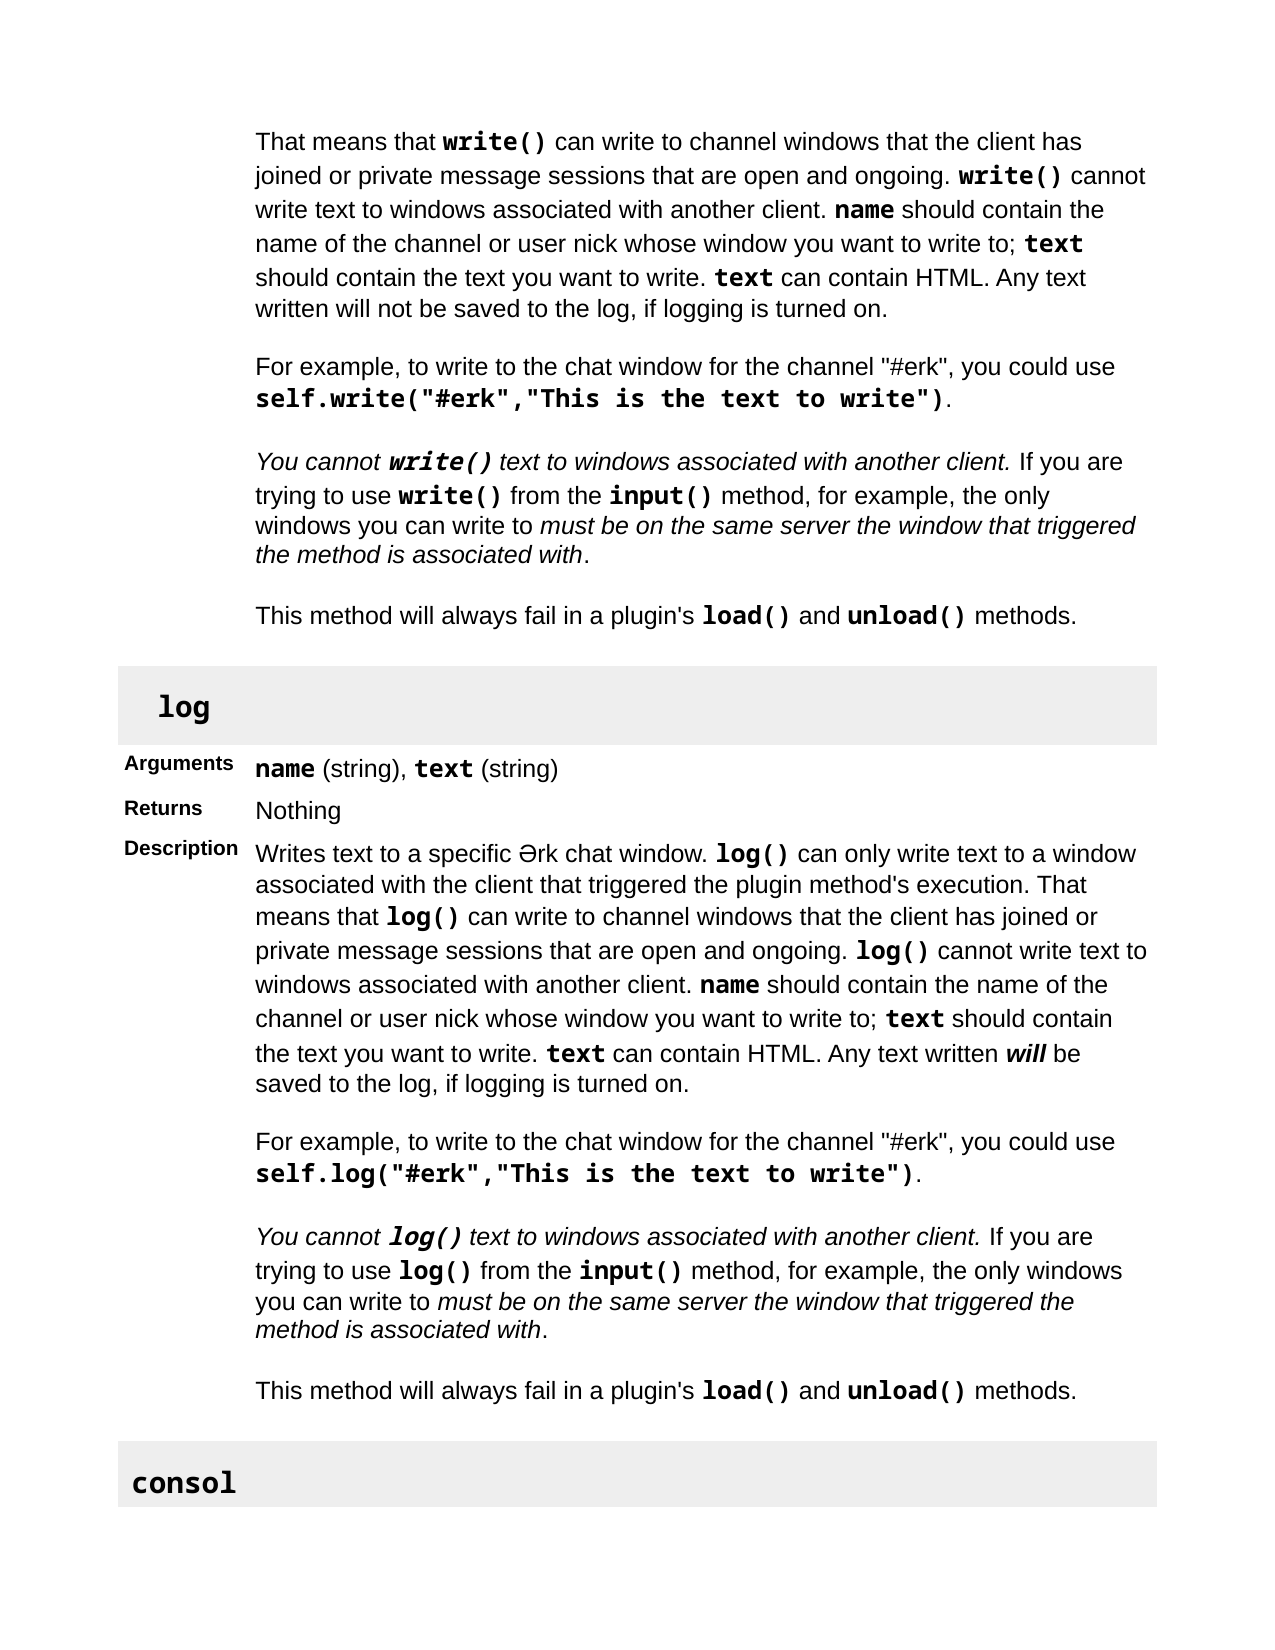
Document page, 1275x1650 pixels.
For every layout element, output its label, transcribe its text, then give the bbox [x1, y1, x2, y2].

table_cell Nothing [249, 790, 1157, 830]
table_cell Arguments [118, 745, 249, 790]
table_cell Description [118, 830, 249, 1412]
table_header log [118, 666, 249, 745]
table_header [249, 666, 1157, 745]
table_cell Writes text to a specific Ərk chat window. log() can only write text to a window associated with the client that triggered the plugin method's execution. That means that log() can write to channel windows that the client has joined or private message sessions that are open and ongoing. log() cannot write text to windows associated with another client. name should contain the name of the channel or user nick whose window you want to write to; text should contain the text you want to write. text can contain HTML. Any text written will be saved to the log, if logging is turned on. For example, to write to the chat window for the channel "#erk", you could use self.log("#erk","This is the text to write"). You cannot log() text to windows associated with another client. If you are trying to use log() from the input() method, for example, the only windows you can write to must be on the same server the window that triggered the method is associated with. This method will always fail in a plugin's load() and unload() methods. [249, 830, 1157, 1412]
table_cell That means that write() can write to channel windows that the client has joined or private message sessions that are open and ongoing. write() cannot write text to windows associated with another client. name should contain the name of the channel or user nick whose window you want to write to; text should contain the text you want to write. text can contain HTML. Any text written will not be saved to the log, if logging is turned on. For example, to write to the chat window for the channel "#erk", you could use self.write("#erk","This is the text to write"). You cannot write() text to windows associated with another client. If you are trying to use write() from the input() method, for example, the only windows you can write to must be on the same server the window that triggered the method is associated with. This method will always fail in a plugin's load() and unload() methods. [249, 118, 1157, 637]
table_cell name (string), text (string) [249, 745, 1157, 790]
table_header consol [118, 1441, 249, 1507]
table_cell Returns [118, 790, 249, 830]
table_cell [118, 118, 249, 637]
table_header [249, 1441, 1157, 1507]
